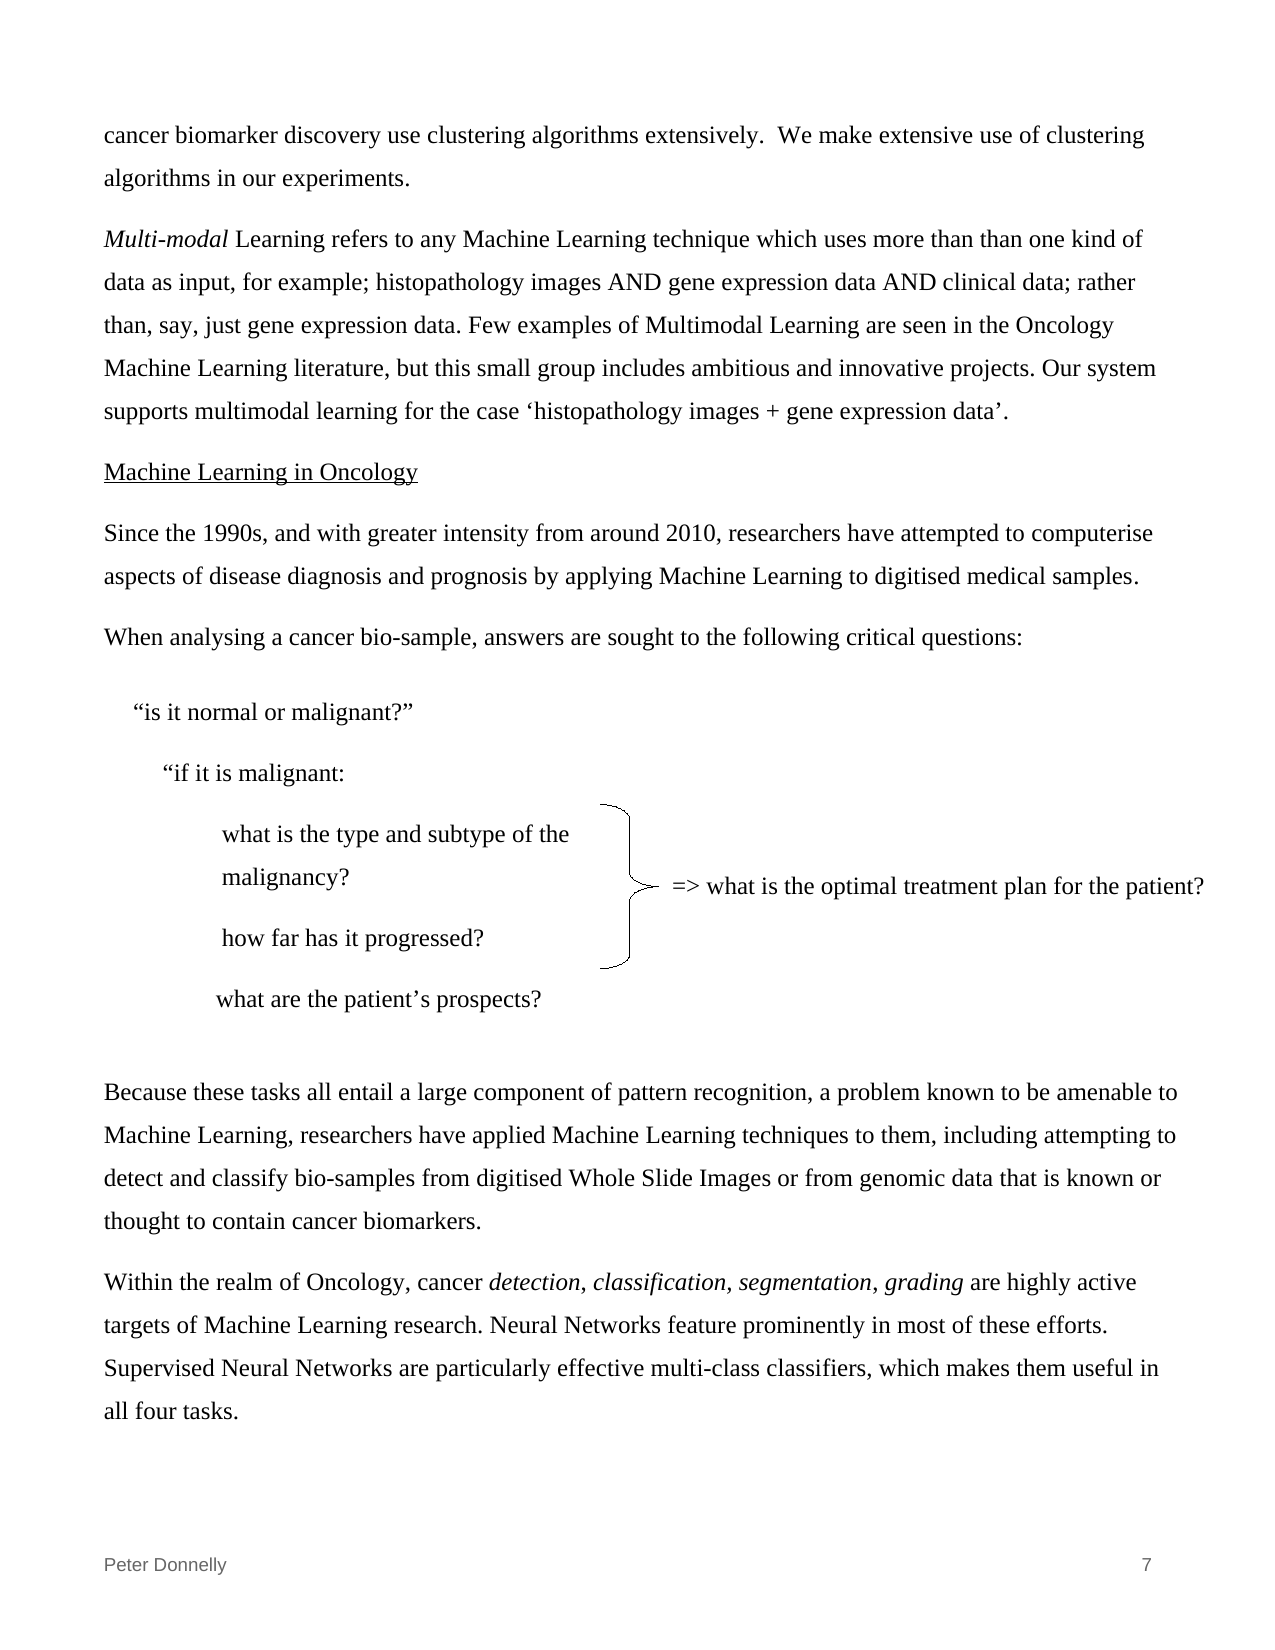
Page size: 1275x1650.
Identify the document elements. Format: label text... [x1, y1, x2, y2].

table_cell [642, 975, 1225, 1036]
table_cell what are the patient’s prospects? [104, 975, 642, 1036]
text cancer biomarker discovery use clustering algorithms extensively. We make extensive use of clustering algorithms in our experiments. [103, 120, 1181, 192]
table_header “is it normal or malignant?” [104, 689, 642, 749]
table_cell “if it is malignant: [104, 749, 642, 810]
text When analysing a cancer bio-sample, answers are sought to the following critical questions: [103, 622, 1181, 651]
text Within the realm of Oncology, cancer detection, classification, segmentation, grading are highly active targets of Machine Learning research. Neural Networks feature prominently in most of these efforts. Supervised Neural Networks are particularly effective multi-class classifiers, which makes them useful in all four tasks. [103, 1267, 1181, 1425]
table_cell [642, 749, 1225, 810]
text Machine Learning in Oncology [103, 457, 1181, 486]
table_cell what is the type and subtype of the malignancy? how far has it progressed? [104, 810, 642, 975]
text Because these tasks all entail a large component of pattern recognition, a problem known to be amenable to Machine Learning, researchers have applied Machine Learning techniques to them, including attempting to detect and classify bio-samples from digitised Whole Slide Images or from genomic data that is known or thought to contain cancer biomarkers. [103, 1077, 1181, 1235]
table_header [642, 689, 1225, 749]
text Since the 1990s, and with greater intensity from around 2010, researchers have attempted to computerise aspects of disease diagnosis and prognosis by applying Machine Learning to digitised medical samples. [103, 518, 1181, 590]
table_cell => what is the optimal treatment plan for the patient? [642, 810, 1225, 975]
text Multi-modal Learning refers to any Machine Learning technique which uses more than than one kind of data as input, for example; histopathology images AND gene expression data AND clinical data; rather than, say, just gene expression data. Few examples of Multimodal Learning are seen in the Oncology Machine Learning literature, but this small group includes ambitious and innovative projects. Our system supports multimodal learning for the case ‘histopathology images + gene expression data’. [103, 224, 1181, 425]
